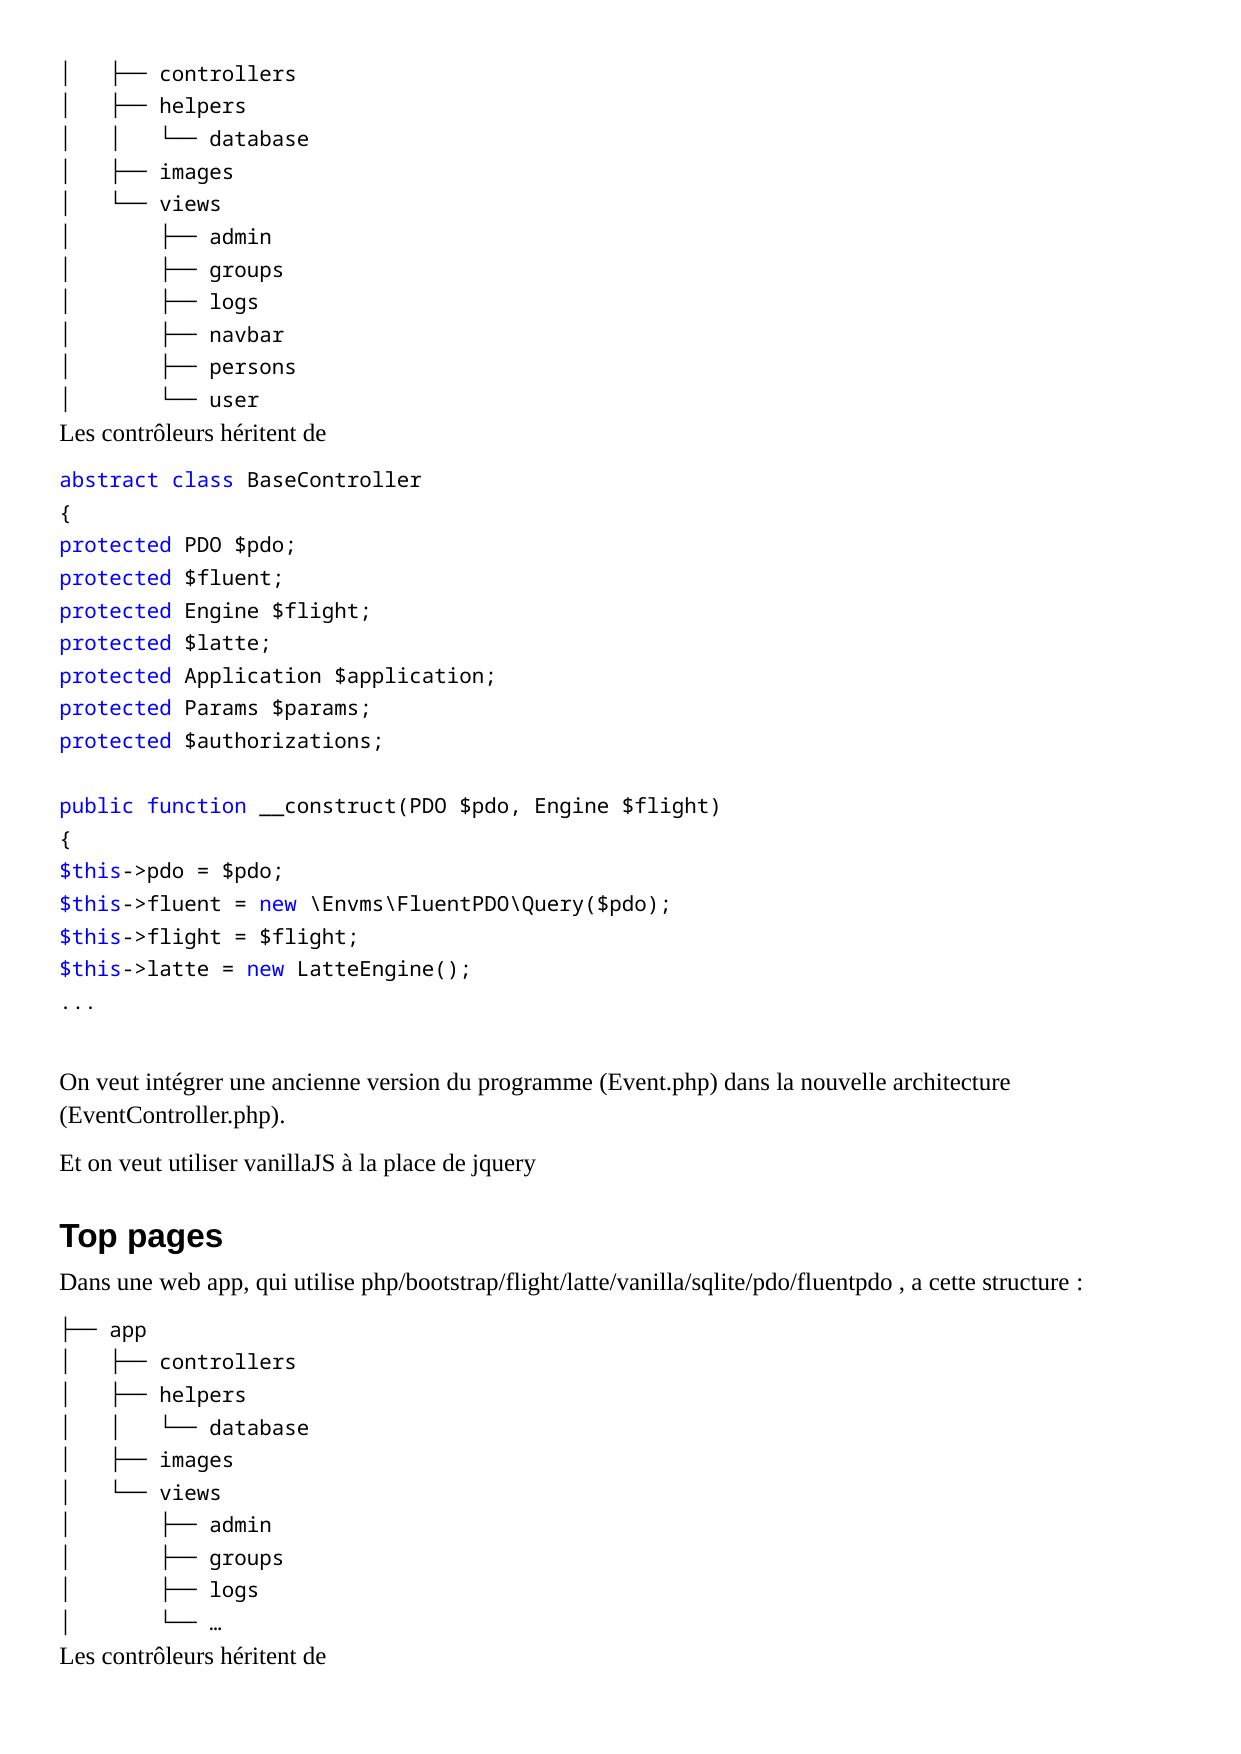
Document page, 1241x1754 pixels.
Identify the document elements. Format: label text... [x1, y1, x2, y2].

text │ └── views [59, 189, 1181, 218]
text │ └── views [59, 1478, 1181, 1506]
text abstract class BaseController [59, 465, 1181, 494]
text protected $authorizations; [59, 726, 1181, 754]
text protected $latte; [59, 628, 1181, 657]
text Les contrôleurs héritent de [59, 1641, 1181, 1669]
text │ ├── admin [59, 222, 1181, 251]
text │ ├── images [59, 1445, 1181, 1474]
text $this->fluent = new \Envms\FluentPDO\Query($pdo); [59, 889, 1181, 918]
text On veut intégrer une ancienne version du programme (Event.php) dans la nouvelle architecture (EventController.php). [59, 1067, 1181, 1129]
text $this->pdo = $pdo; [59, 857, 1181, 885]
text Dans une web app, qui utilise php/bootstrap/flight/latte/vanilla/sqlite/pdo/fluentpdo , a cette structure : [59, 1267, 1181, 1296]
text │ ├── controllers [59, 1347, 1181, 1376]
text ├── app [59, 1315, 1181, 1343]
text │ ├── navbar [59, 320, 1181, 348]
text │ ├── groups [59, 1543, 1181, 1571]
text Et on veut utiliser vanillaJS à la place de jquery [59, 1148, 1181, 1177]
text │ ├── helpers [59, 1380, 1181, 1408]
text │ ├── logs [59, 287, 1181, 316]
text protected $fluent; [59, 563, 1181, 592]
text protected PDO $pdo; [59, 531, 1181, 559]
text Les contrôleurs héritent de [59, 418, 1181, 446]
text { [59, 498, 1181, 526]
text │ │ └── database [59, 1413, 1181, 1441]
text │ ├── controllers [59, 59, 1181, 87]
text $this->flight = $flight; [59, 922, 1181, 950]
subtitle Top pages [59, 1216, 1181, 1255]
text ... [59, 987, 1181, 1015]
text protected Application $application; [59, 661, 1181, 689]
text public function __construct(PDO $pdo, Engine $flight) [59, 791, 1181, 820]
text │ │ └── database [59, 124, 1181, 153]
text │ ├── helpers [59, 92, 1181, 120]
text │ ├── groups [59, 255, 1181, 283]
text │ ├── persons [59, 352, 1181, 381]
text protected Engine $flight; [59, 596, 1181, 624]
text │ ├── images [59, 157, 1181, 185]
text $this->latte = new LatteEngine(); [59, 954, 1181, 983]
text │ └── user [59, 385, 1181, 413]
text protected Params $params; [59, 693, 1181, 722]
text │ ├── admin [59, 1510, 1181, 1539]
text │ └── … [59, 1608, 1181, 1637]
text { [59, 824, 1181, 852]
text │ ├── logs [59, 1576, 1181, 1604]
